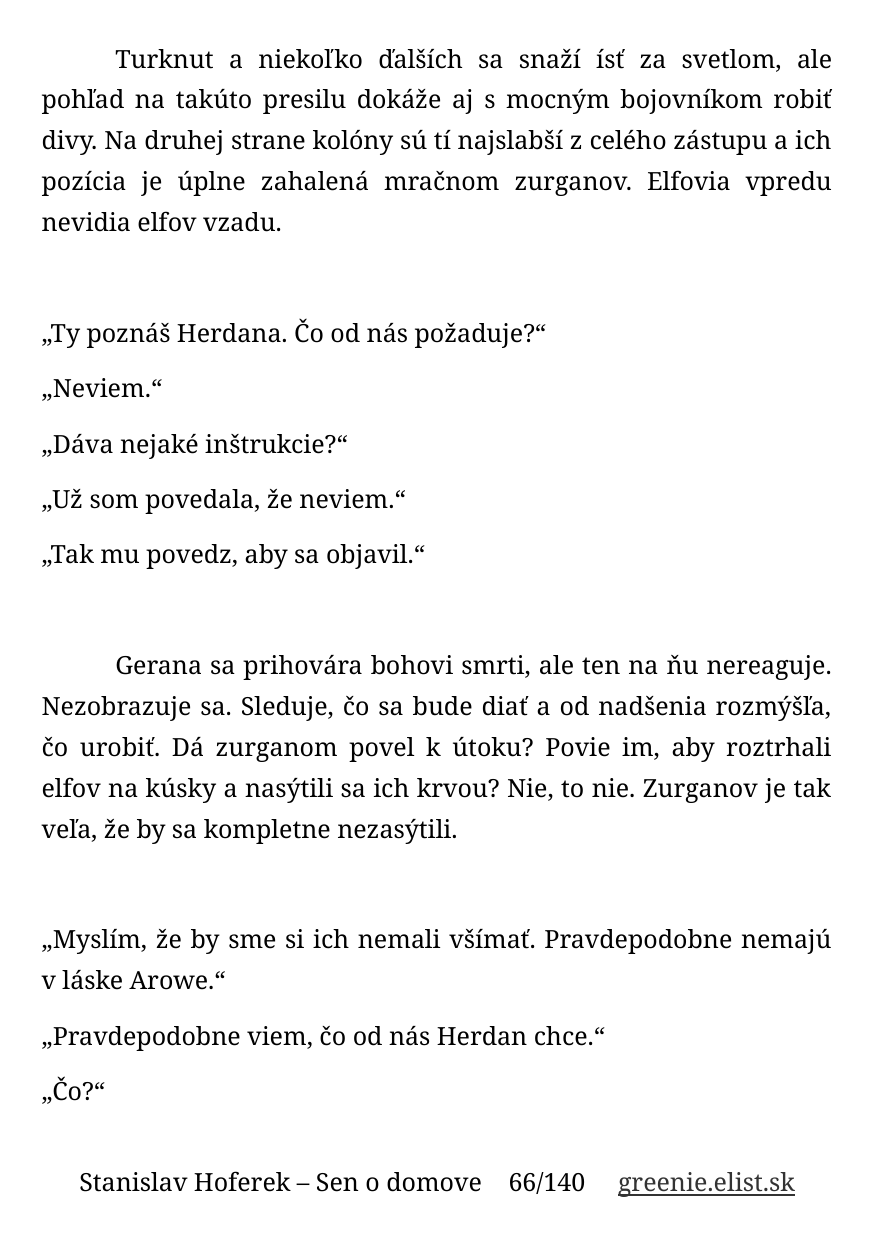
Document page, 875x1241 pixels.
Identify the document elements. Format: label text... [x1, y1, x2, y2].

text Gerana sa prihovára bohovi smrti, ale ten na ňu nereaguje. Nezobrazuje sa. Sleduje, čo sa bude diať a od nadšenia rozmýšľa, čo urobiť. Dá zurganom povel k útoku? Povie im, aby roztrhali elfov na kúsky a nasýtili sa ich krvou? Nie, to nie. Zurganov je tak veľa, že by sa kompletne nezasýtili. [41, 648, 833, 845]
text „Ty poznáš Herdana. Čo od nás požaduje?“ [41, 316, 833, 349]
text „Pravdepodobne viem, čo od nás Herdan chce.“ [41, 1018, 833, 1052]
text „Už som povedala, že neviem.“ [41, 482, 833, 516]
text „Čo?“ [41, 1074, 833, 1108]
text „Dáva nejaké inštrukcie?“ [41, 426, 833, 460]
text „Neviem.“ [41, 371, 833, 405]
text „Tak mu povedz, aby sa objavil.“ [41, 537, 833, 571]
text Turknut a niekoľko ďalších sa snaží ísť za svetlom, ale pohľad na takúto presilu dokáže aj s mocným bojovníkom robiť divy. Na druhej strane kolóny sú tí najslabší z celého zástupu a ich pozícia je úplne zahalená mračnom zurganov. Elfovia vpredu nevidia elfov vzadu. [41, 41, 833, 239]
text „Myslím, že by sme si ich nemali všímať. Pravdepodobne nemajú v láske Arowe.“ [41, 922, 833, 997]
